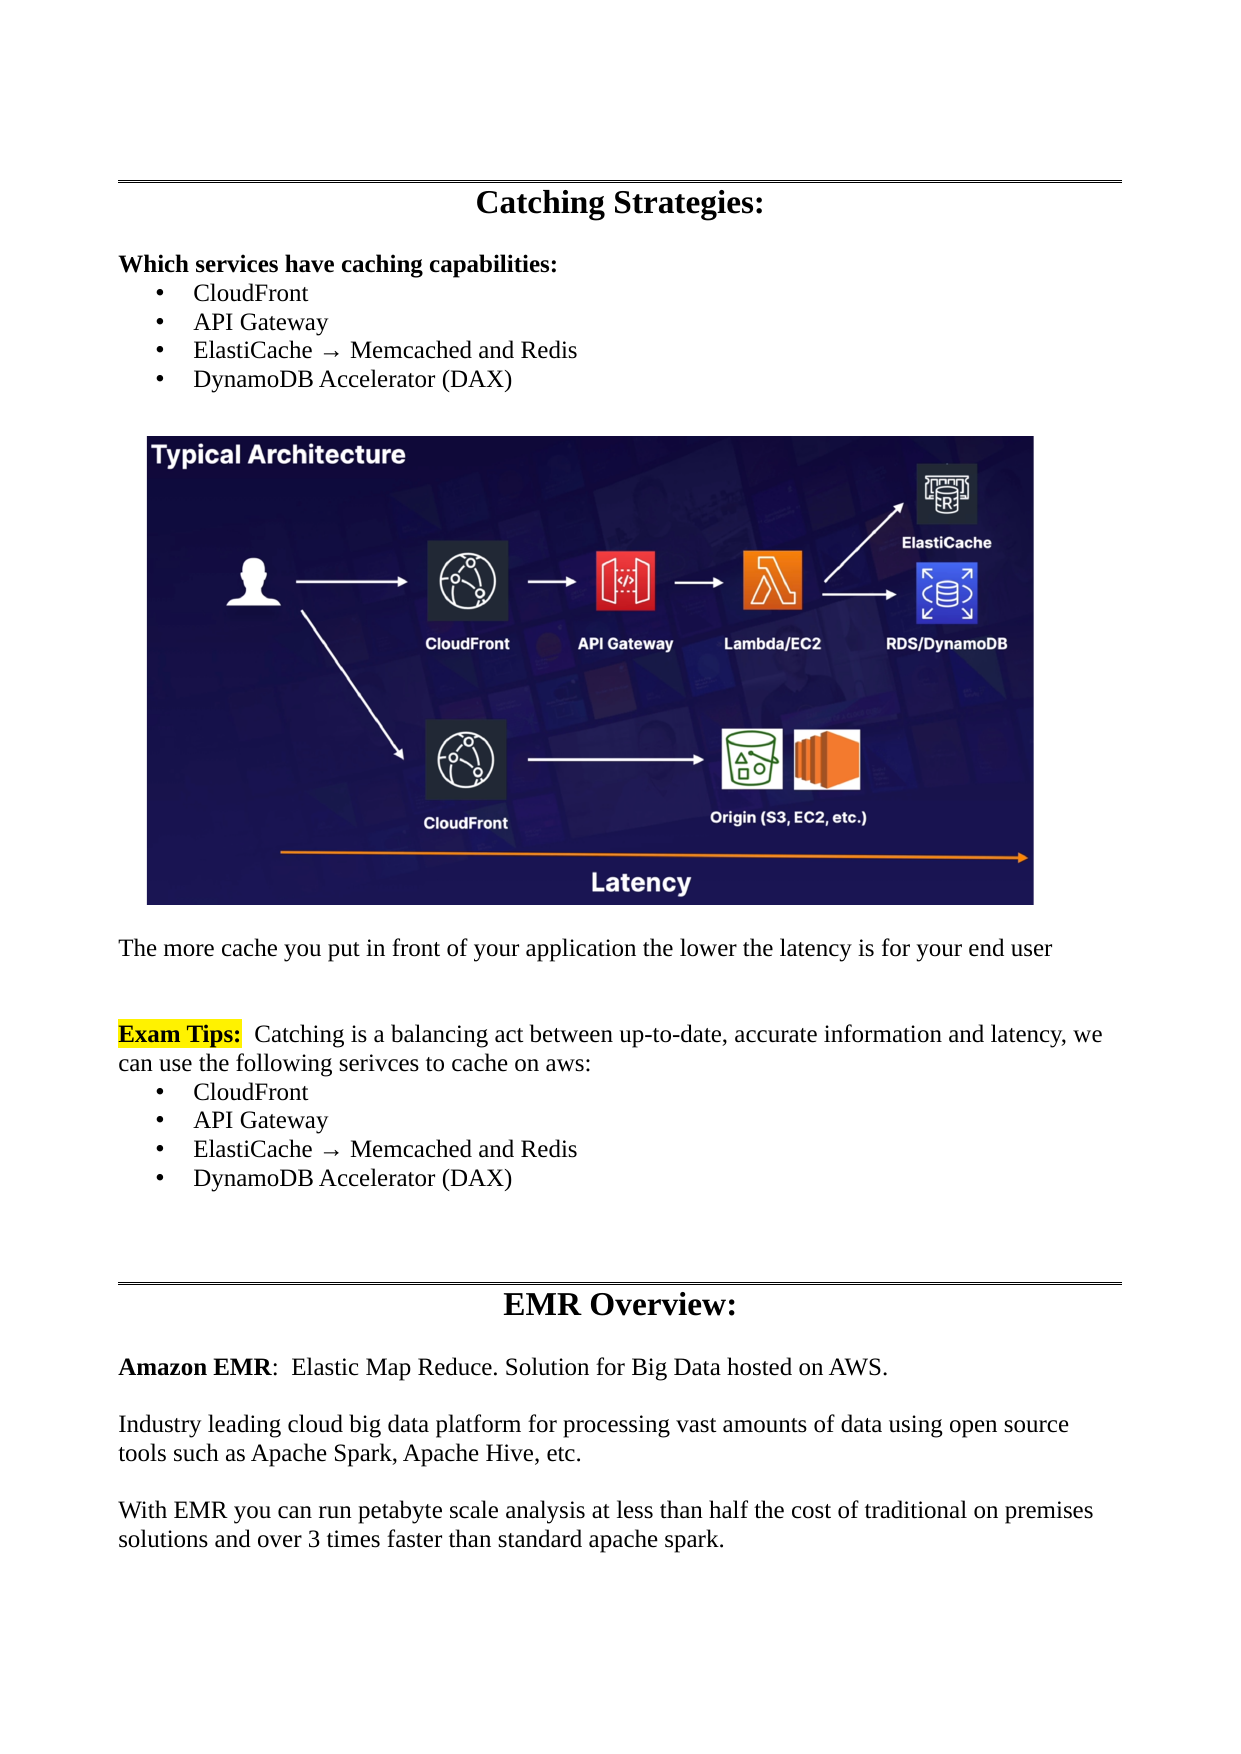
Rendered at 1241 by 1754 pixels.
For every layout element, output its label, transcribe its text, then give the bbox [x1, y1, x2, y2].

list DynamoDB Accelerator (DAX) [156, 364, 1122, 393]
list DynamoDB Accelerator (DAX) [156, 1163, 1122, 1192]
text Industry leading cloud big data platform for processing vast amounts of data using open source tools such as Apache Spark, Apache Hive, etc. [118, 1409, 1122, 1467]
text The more cache you put in front of your application the lower the latency is for your end user [118, 933, 1122, 962]
list API Gateway [156, 307, 1122, 336]
list ElastiCache → Memcached and Redis [156, 336, 1122, 364]
text EMR Overview: [118, 1285, 1122, 1323]
text Which services have caching capabilities: [118, 249, 1122, 278]
text Catching Strategies: [118, 183, 1122, 221]
list CloudFront [156, 1077, 1122, 1105]
text Amazon EMR: Elastic Map Reduce. Solution for Big Data hosted on AWS. [118, 1352, 1122, 1380]
picture [146, 436, 1034, 905]
list CloudFront [156, 278, 1122, 307]
text Exam Tips: Catching is a balancing act between up-to-date, accurate information and latency, we can use the following serivces to cache on aws: [118, 1019, 1122, 1077]
text With EMR you can run petabyte scale analysis at less than half the cost of traditional on premises solutions and over 3 times faster than standard apache spark. [118, 1495, 1122, 1553]
list ElastiCache → Memcached and Redis [156, 1134, 1122, 1163]
list API Gateway [156, 1105, 1122, 1134]
